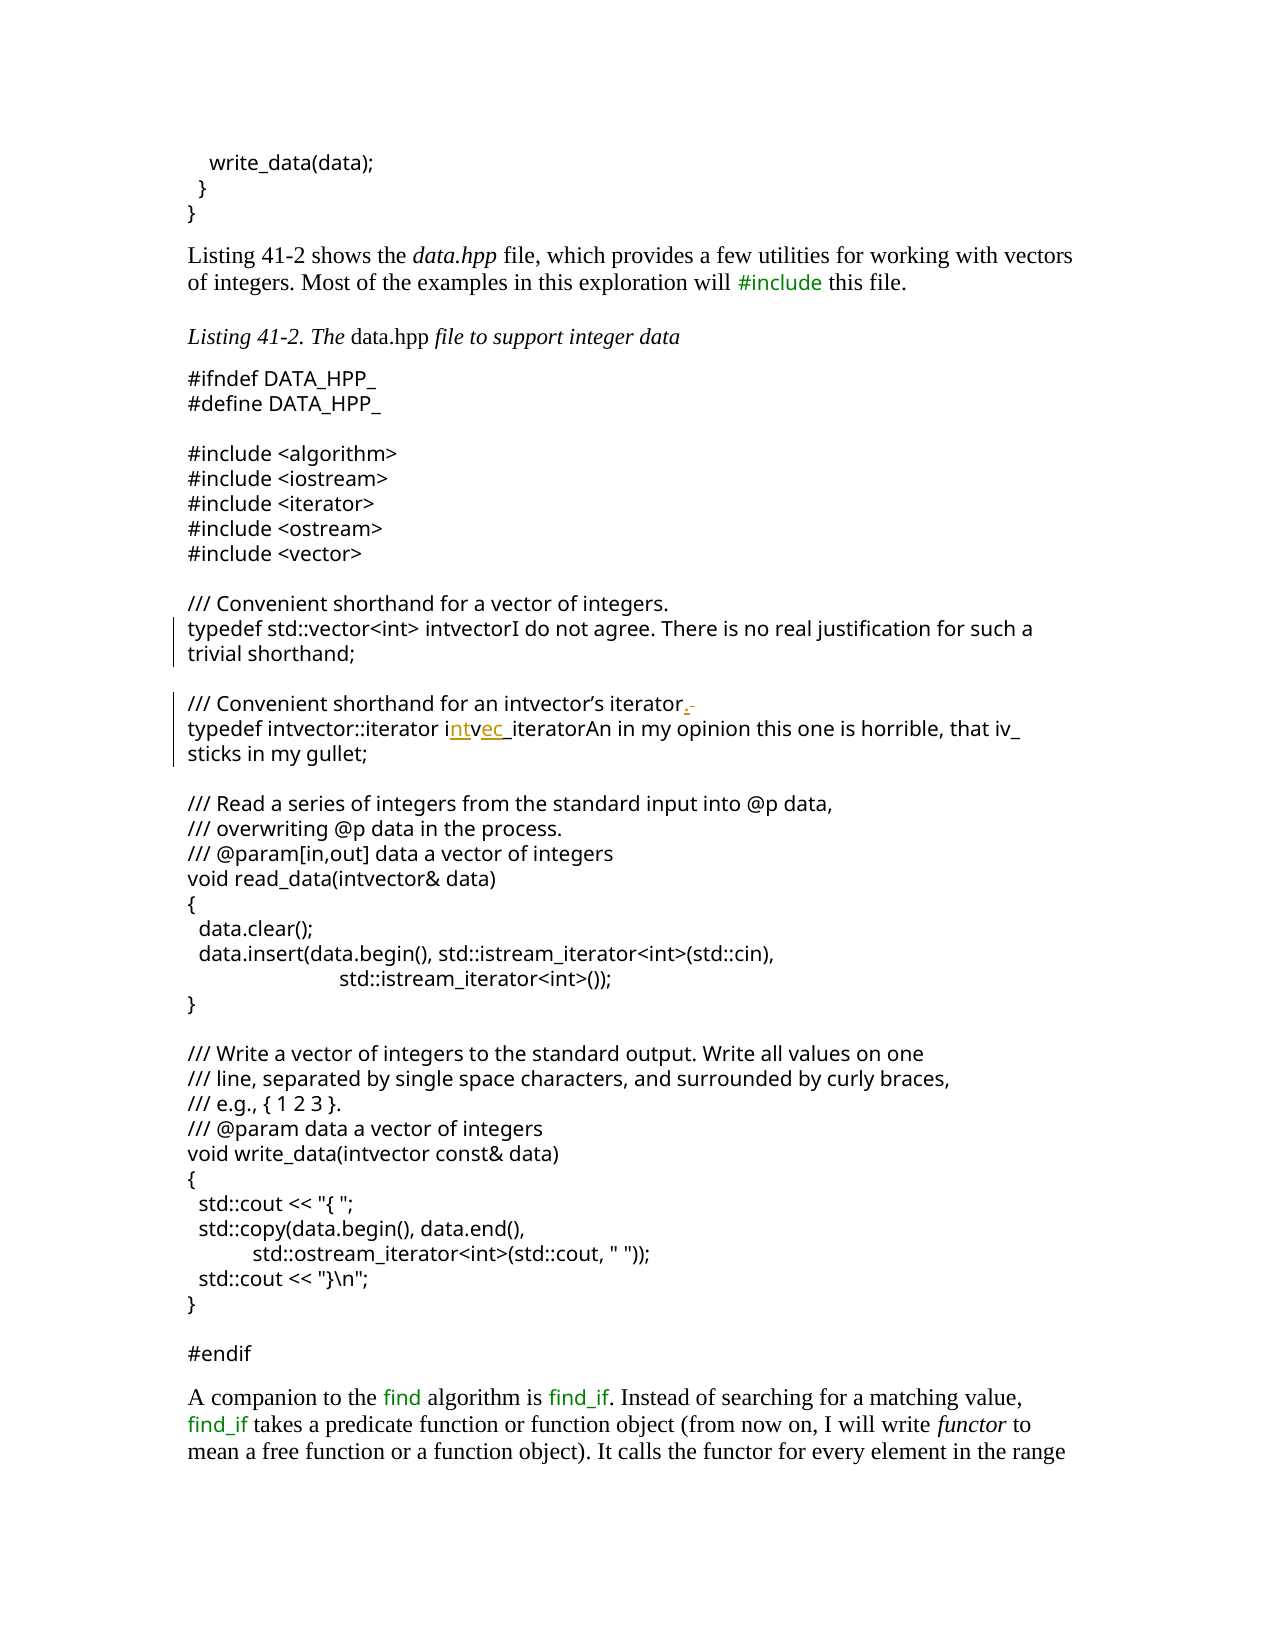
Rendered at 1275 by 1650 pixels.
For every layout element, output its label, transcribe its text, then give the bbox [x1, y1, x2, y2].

text /// line, separated by single space characters, and surrounded by curly braces, [187, 1067, 1072, 1092]
text /// Write a vector of integers to the standard output. Write all values on one [187, 1042, 1072, 1067]
text } [187, 200, 1072, 225]
text /// overwriting @p data in the process. [187, 817, 1072, 842]
text std::ostream_iterator<int>(std::cout, " ")); [187, 1242, 1072, 1267]
text std::copy(data.begin(), data.end(), [187, 1217, 1072, 1242]
text { [187, 1167, 1072, 1192]
text #include <vector> [187, 542, 1072, 567]
text /// @param data a vector of integers [187, 1117, 1072, 1142]
text A companion to the find algorithm is find_if. Instead of searching for a matching value, find_if takes a predicate function or function object (from now on, I will write functor to mean a free function or a function object). It calls the functor for every element in the range [187, 1383, 1087, 1464]
text { [187, 892, 1072, 917]
text data.clear(); [187, 917, 1072, 942]
text std::istream_iterator<int>()); [187, 967, 1072, 992]
text write_data(data); [187, 150, 1072, 175]
text #include <iterator> [187, 492, 1072, 517]
text typedef std::vector<int> intvectorI do not agree. There is no real justification for such a trivial shorthand; [187, 617, 1072, 667]
text std::cout << "}\n"; [187, 1267, 1072, 1292]
text #define DATA_HPP_ [187, 392, 1072, 417]
text /// e.g., { 1 2 3 }. [187, 1092, 1072, 1117]
text #include <ostream> [187, 517, 1072, 542]
text typedef intvector::iterator intvec_iteratorAn in my opinion this one is horrible, that iv_ sticks in my gullet; [187, 717, 1072, 767]
text void read_data(intvector& data) [187, 867, 1072, 892]
text #include <algorithm> [187, 442, 1072, 467]
text void write_data(intvector const& data) [187, 1142, 1072, 1167]
text #endif [187, 1317, 1072, 1367]
text #include <iostream> [187, 467, 1072, 492]
text /// Convenient shorthand for a vector of integers. [187, 592, 1072, 617]
text std::cout << "{ "; [187, 1192, 1072, 1217]
text Listing 41-2 shows the data.hpp file, which provides a few utilities for working with vectors of integers. Most of the examples in this exploration will #include this file. [187, 242, 1087, 296]
text /// Convenient shorthand for an intvector’s iterator. [187, 692, 1072, 717]
text data.insert(data.begin(), std::istream_iterator<int>(std::cin), [187, 942, 1072, 967]
text /// @param[in,out] data a vector of integers [187, 842, 1072, 867]
text } [187, 175, 1072, 200]
text } [187, 992, 1072, 1017]
text Listing 41-2. The data.hpp file to support integer data [187, 321, 1087, 350]
text } [187, 1292, 1072, 1317]
text /// Read a series of integers from the standard input into @p data, [187, 792, 1072, 817]
text #ifndef DATA_HPP_ [187, 367, 1072, 392]
